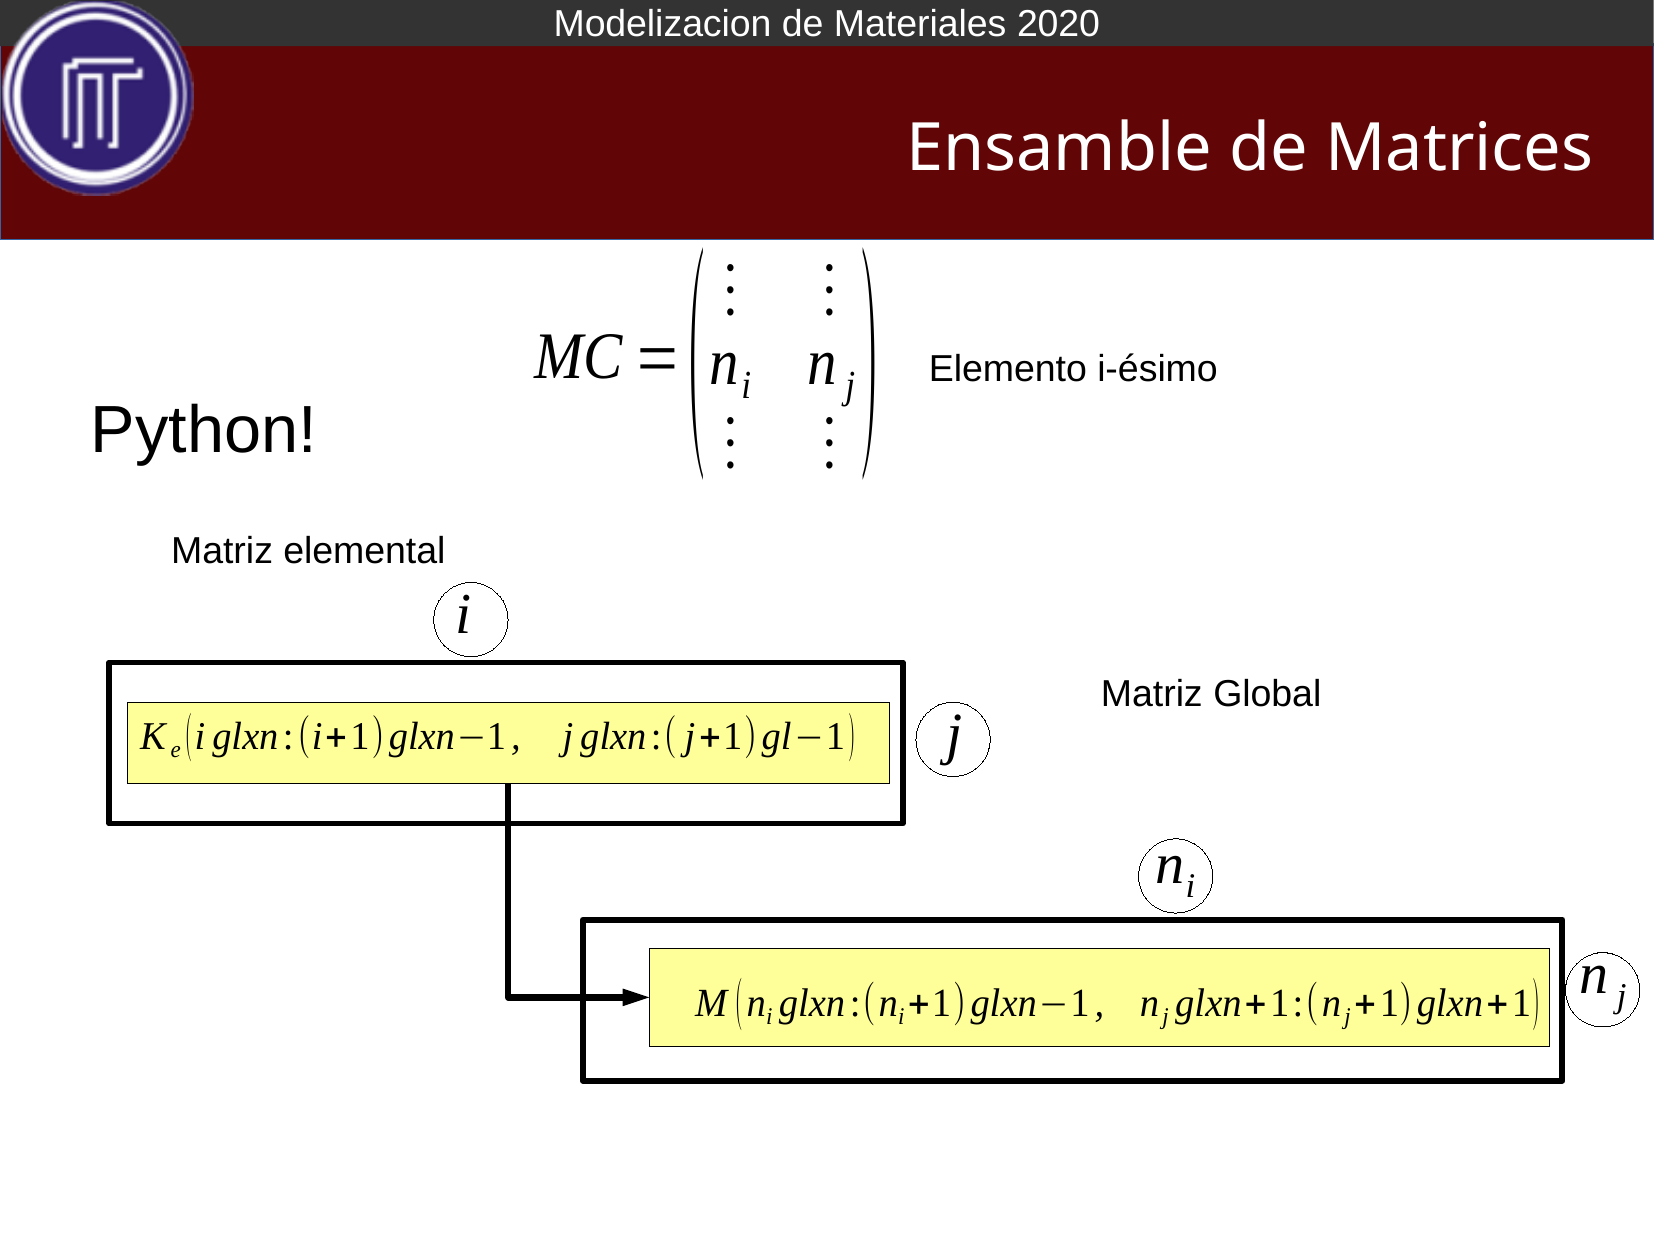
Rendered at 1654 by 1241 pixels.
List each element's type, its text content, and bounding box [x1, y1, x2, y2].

text_box Matriz Global [1086, 665, 1414, 723]
text_box [127, 702, 890, 784]
chart [131, 710, 862, 764]
title Ensamble de Matrices [41, 70, 1654, 218]
chart [1571, 941, 1635, 1015]
chart [449, 582, 481, 647]
chart [1148, 832, 1204, 906]
text_box Elemento i-ésimo [914, 340, 1264, 398]
text_box Python! [76, 384, 332, 474]
text_box [649, 948, 1550, 1047]
chart [525, 243, 886, 483]
chart [927, 702, 972, 767]
chart [687, 976, 1548, 1033]
text_box Matriz elemental [156, 521, 485, 579]
picture [0, 0, 194, 196]
